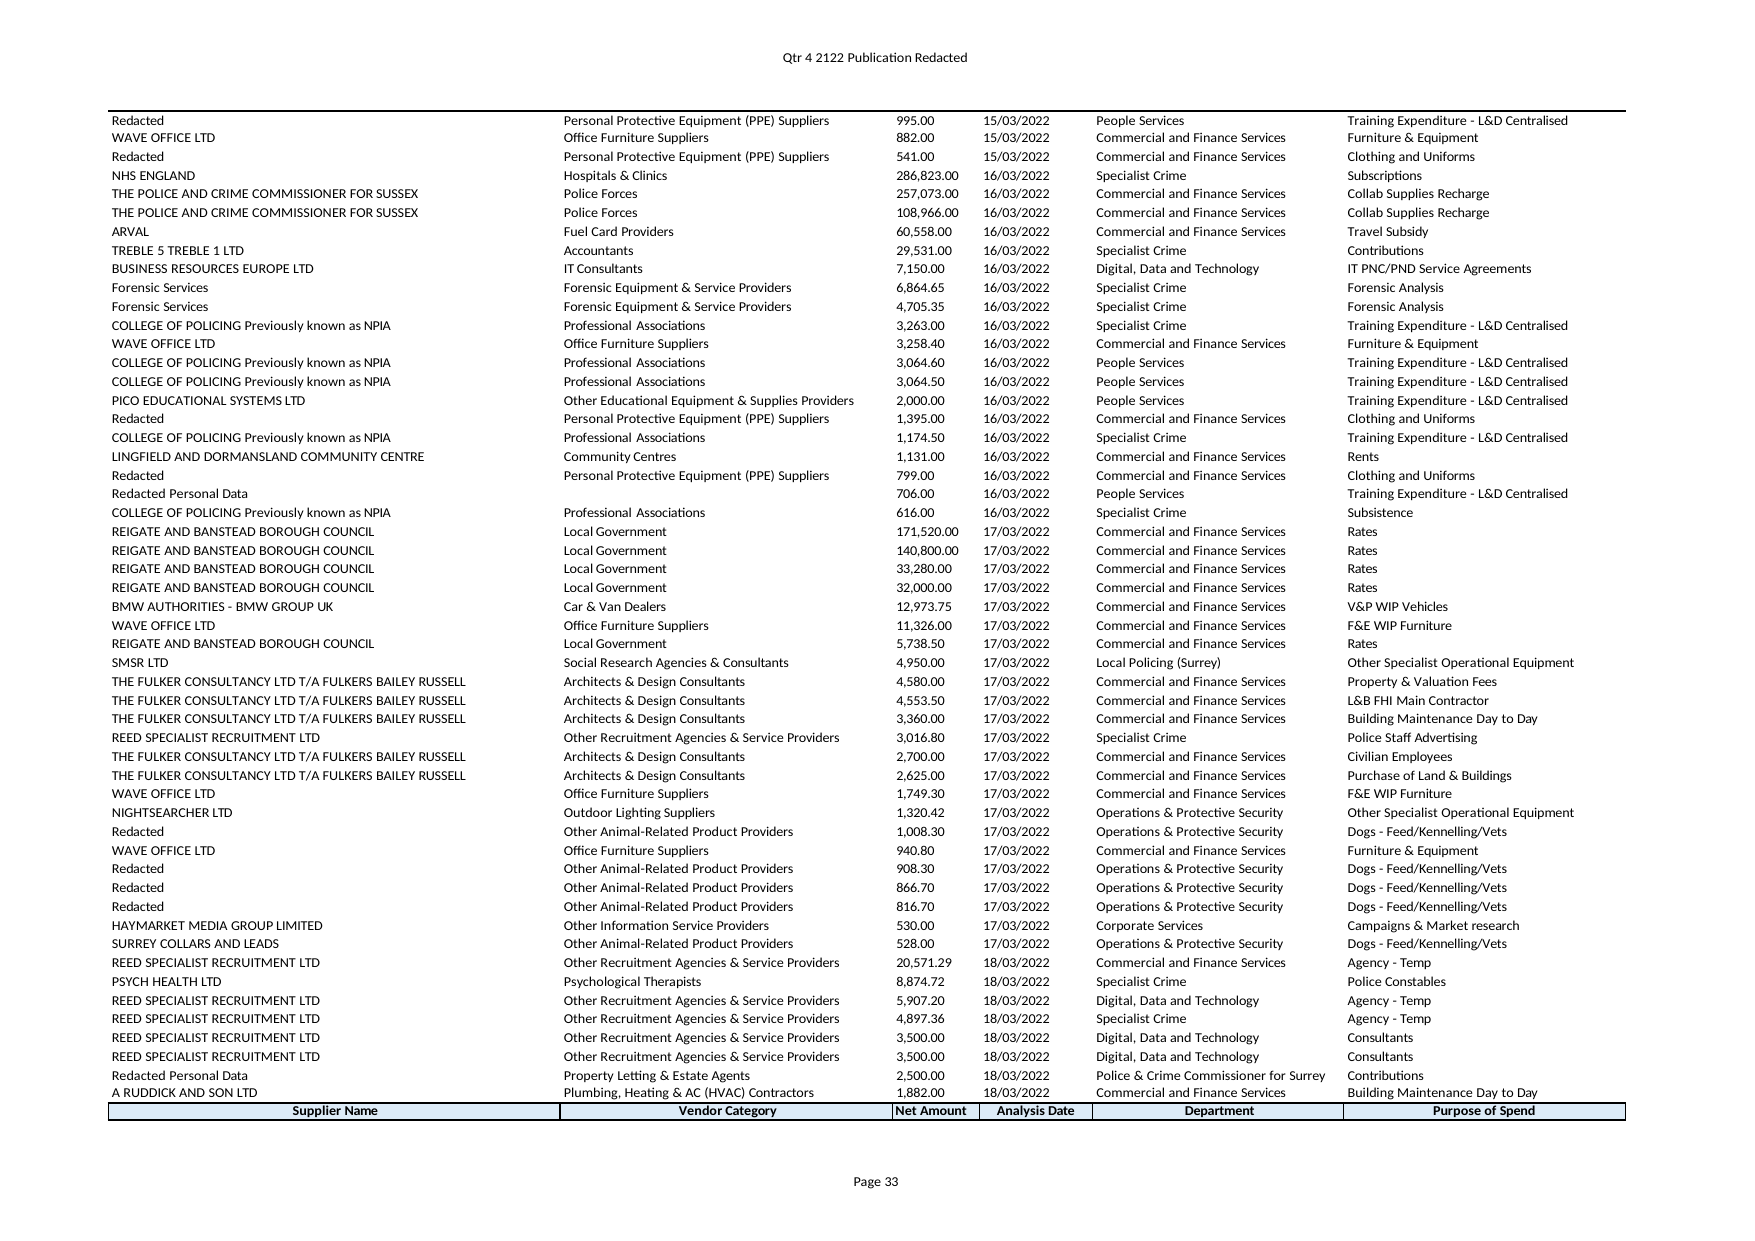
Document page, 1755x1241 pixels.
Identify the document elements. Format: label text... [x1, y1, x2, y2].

table_cell Campaigns & Market research [1344, 917, 1626, 936]
table_cell 16/03/2022 [979, 355, 1092, 373]
table_cell Commercial and Finance Services [1093, 598, 1343, 617]
table_cell 15/03/2022 [979, 112, 1092, 129]
table_cell Training Expenditure - L&D Centralised [1344, 317, 1626, 336]
table_cell Travel Subsidy [1344, 223, 1626, 242]
table_cell Commercial and Finance Services [1093, 205, 1343, 223]
table_cell Property & Valuation Fees [1344, 673, 1626, 692]
table_cell LINGFIELD AND DORMANSLAND COMMUNITY CENTRE [108, 448, 560, 467]
table_cell Police Forces [560, 186, 892, 204]
table_cell Rates [1344, 542, 1626, 561]
table_cell 995.00 [893, 112, 979, 129]
table_cell Dogs - Feed/Kennelling/Vets [1344, 936, 1626, 954]
table_cell Commercial and Finance Services [1093, 955, 1343, 973]
table_cell 530.00 [893, 917, 979, 936]
table_cell Operations & Protective Security [1093, 823, 1343, 842]
table_cell 3,500.00 [893, 1048, 979, 1067]
table_cell Commercial and Finance Services [1093, 148, 1343, 167]
table_cell Forensic Analysis [1344, 280, 1626, 298]
table_cell Furniture & Equipment [1344, 336, 1626, 354]
table_cell Commercial and Finance Services [1093, 130, 1343, 148]
table_cell Commercial and Finance Services [1093, 223, 1343, 242]
table_cell REIGATE AND BANSTEAD BOROUGH COUNCIL [108, 580, 560, 598]
table_cell NHS ENGLAND [108, 167, 560, 186]
table_cell Psychological Therapists [560, 973, 892, 992]
table_cell 1,749.30 [893, 786, 979, 804]
table_header Supplier Name [109, 1104, 559, 1119]
table_cell 16/03/2022 [979, 205, 1092, 223]
table_cell Commercial and Finance Services [1093, 411, 1343, 429]
table_cell 3,263.00 [893, 317, 979, 336]
table_cell Commercial and Finance Services [1093, 1086, 1343, 1102]
table_cell THE POLICE AND CRIME COMMISSIONER FOR SUSSEX [108, 186, 560, 204]
table_cell 17/03/2022 [979, 580, 1092, 598]
table_cell THE FULKER CONSULTANCY LTD T/A FULKERS BAILEY RUSSELL [108, 767, 560, 786]
table_cell Rates [1344, 561, 1626, 579]
table_cell Commercial and Finance Services [1093, 523, 1343, 542]
table_cell 3,500.00 [893, 1029, 979, 1048]
table_cell 17/03/2022 [979, 655, 1092, 673]
table_cell 528.00 [893, 936, 979, 954]
table_cell Building Maintenance Day to Day [1344, 711, 1626, 729]
table_cell 4,950.00 [893, 655, 979, 673]
table_cell 5,738.50 [893, 636, 979, 654]
table_cell 16/03/2022 [979, 261, 1092, 279]
table_cell Redacted Personal Data [108, 486, 560, 504]
table_cell Redacted Personal Data [108, 1067, 560, 1086]
table_cell Other Animal-Related Product Providers [560, 823, 892, 842]
table_cell 16/03/2022 [979, 467, 1092, 486]
table_cell People Services [1093, 486, 1343, 504]
table_cell Operations & Protective Security [1093, 805, 1343, 823]
table_cell Civilian Employees [1344, 748, 1626, 767]
table_cell COLLEGE OF POLICING Previously known as NPIA [108, 505, 560, 523]
table_cell REIGATE AND BANSTEAD BOROUGH COUNCIL [108, 561, 560, 579]
table_cell Commercial and Finance Services [1093, 673, 1343, 692]
table_cell Rates [1344, 636, 1626, 654]
table_cell Subsistence [1344, 505, 1626, 523]
table_cell 17/03/2022 [979, 730, 1092, 748]
table_cell REED SPECIALIST RECRUITMENT LTD [108, 1048, 560, 1067]
table_cell 17/03/2022 [979, 542, 1092, 561]
table_cell 140,800.00 [893, 542, 979, 561]
table_cell Subscriptions [1344, 167, 1626, 186]
table_cell Commercial and Finance Services [1093, 767, 1343, 786]
table_cell Other Recruitment Agencies & Service Providers [560, 992, 892, 1011]
table_cell Operations & Protective Security [1093, 880, 1343, 898]
table_cell Training Expenditure - L&D Centralised [1344, 430, 1626, 448]
table_cell Commercial and Finance Services [1093, 186, 1343, 204]
table_cell 4,705.35 [893, 298, 979, 317]
table_cell 60,558.00 [893, 223, 979, 242]
table_cell Commercial and Finance Services [1093, 448, 1343, 467]
table_cell REIGATE AND BANSTEAD BOROUGH COUNCIL [108, 523, 560, 542]
table_cell IT PNC/PND Service Agreements [1344, 261, 1626, 279]
table_cell Other Animal-Related Product Providers [560, 861, 892, 879]
table_cell Forensic Equipment & Service Providers [560, 280, 892, 298]
table_cell 18/03/2022 [979, 1048, 1092, 1067]
table_cell THE FULKER CONSULTANCY LTD T/A FULKERS BAILEY RUSSELL [108, 692, 560, 711]
table_cell Specialist Crime [1093, 280, 1343, 298]
table_cell 16/03/2022 [979, 392, 1092, 411]
table_cell 16/03/2022 [979, 242, 1092, 261]
table_cell Commercial and Finance Services [1093, 467, 1343, 486]
table_cell 16/03/2022 [979, 486, 1092, 504]
table_cell Dogs - Feed/Kennelling/Vets [1344, 898, 1626, 917]
table_cell 16/03/2022 [979, 298, 1092, 317]
table_cell 882.00 [893, 130, 979, 148]
table_cell Collab Supplies Recharge [1344, 186, 1626, 204]
table_cell 17/03/2022 [979, 786, 1092, 804]
table_cell Local Government [560, 523, 892, 542]
table_cell PSYCH HEALTH LTD [108, 973, 560, 992]
table_cell 940.80 [893, 842, 979, 861]
table_cell Plumbing, Heating & AC (HVAC) Contractors [560, 1086, 892, 1102]
table_cell Other Recruitment Agencies & Service Providers [560, 1048, 892, 1067]
table_cell Specialist Crime [1093, 298, 1343, 317]
table_cell 6,864.65 [893, 280, 979, 298]
table_cell 1,395.00 [893, 411, 979, 429]
table_cell 3,064.50 [893, 373, 979, 392]
table_cell Consultants [1344, 1029, 1626, 1048]
table_cell 29,531.00 [893, 242, 979, 261]
table_cell IT Consultants [560, 261, 892, 279]
table_cell 20,571.29 [893, 955, 979, 973]
table_cell Commercial and Finance Services [1093, 542, 1343, 561]
table_cell Training Expenditure - L&D Centralised [1344, 392, 1626, 411]
table_cell Redacted [108, 148, 560, 167]
table_cell F&E WIP Furniture [1344, 786, 1626, 804]
table_cell Operations & Protective Security [1093, 861, 1343, 879]
table_cell Architects & Design Consultants [560, 711, 892, 729]
table_cell Specialist Crime [1093, 1011, 1343, 1029]
table_cell 16/03/2022 [979, 448, 1092, 467]
table_cell Commercial and Finance Services [1093, 842, 1343, 861]
table_cell 18/03/2022 [979, 1011, 1092, 1029]
table_cell SMSR LTD [108, 655, 560, 673]
table_cell WAVE OFFICE LTD [108, 336, 560, 354]
table_cell 16/03/2022 [979, 186, 1092, 204]
table_cell 17/03/2022 [979, 561, 1092, 579]
table_cell Police Staff Advertising [1344, 730, 1626, 748]
table_cell Specialist Crime [1093, 242, 1343, 261]
table_cell People Services [1093, 373, 1343, 392]
table_cell Community Centres [560, 448, 892, 467]
table_cell 18/03/2022 [979, 973, 1092, 992]
table_cell Personal Protective Equipment (PPE) Suppliers [560, 112, 892, 129]
table_cell Commercial and Finance Services [1093, 336, 1343, 354]
table_cell Other Animal-Related Product Providers [560, 936, 892, 954]
table_cell 2,000.00 [893, 392, 979, 411]
table_cell F&E WIP Furniture [1344, 617, 1626, 636]
table_cell 16/03/2022 [979, 280, 1092, 298]
table_cell 17/03/2022 [979, 617, 1092, 636]
table_cell 816.70 [893, 898, 979, 917]
table_cell Redacted [108, 112, 560, 129]
table_cell 16/03/2022 [979, 167, 1092, 186]
table_cell Commercial and Finance Services [1093, 711, 1343, 729]
table_cell Other Recruitment Agencies & Service Providers [560, 955, 892, 973]
table_cell Redacted [108, 898, 560, 917]
table_cell HAYMARKET MEDIA GROUP LIMITED [108, 917, 560, 936]
table_cell 17/03/2022 [979, 523, 1092, 542]
table_cell 16/03/2022 [979, 336, 1092, 354]
table_cell PICO EDUCATIONAL SYSTEMS LTD [108, 392, 560, 411]
table_cell Personal Protective Equipment (PPE) Suppliers [560, 411, 892, 429]
table_cell BUSINESS RESOURCES EUROPE LTD [108, 261, 560, 279]
table_cell Forensic Services [108, 280, 560, 298]
table_cell THE FULKER CONSULTANCY LTD T/A FULKERS BAILEY RUSSELL [108, 711, 560, 729]
table_cell Professional Associations [560, 430, 892, 448]
table_cell People Services [1093, 112, 1343, 129]
table_cell 171,520.00 [893, 523, 979, 542]
table_cell [560, 486, 892, 504]
table_cell Contributions [1344, 242, 1626, 261]
table_cell WAVE OFFICE LTD [108, 786, 560, 804]
table_cell 17/03/2022 [979, 748, 1092, 767]
table_cell Professional Associations [560, 505, 892, 523]
table_cell 1,131.00 [893, 448, 979, 467]
table_cell 2,625.00 [893, 767, 979, 786]
table_cell 286,823.00 [893, 167, 979, 186]
table_cell Professional Associations [560, 373, 892, 392]
table_cell Redacted [108, 861, 560, 879]
table_cell 7,150.00 [893, 261, 979, 279]
table_cell 2,500.00 [893, 1067, 979, 1086]
table_cell 18/03/2022 [979, 992, 1092, 1011]
table_cell 5,907.20 [893, 992, 979, 1011]
table_cell Training Expenditure - L&D Centralised [1344, 486, 1626, 504]
table_cell Architects & Design Consultants [560, 767, 892, 786]
table_cell Professional Associations [560, 317, 892, 336]
table_cell Other Specialist Operational Equipment [1344, 655, 1626, 673]
table_cell Specialist Crime [1093, 167, 1343, 186]
table_cell 866.70 [893, 880, 979, 898]
table_cell Furniture & Equipment [1344, 130, 1626, 148]
table_cell Operations & Protective Security [1093, 936, 1343, 954]
table_cell Other Recruitment Agencies & Service Providers [560, 1011, 892, 1029]
table_cell People Services [1093, 392, 1343, 411]
table_cell Fuel Card Providers [560, 223, 892, 242]
table_cell 17/03/2022 [979, 711, 1092, 729]
table_cell L&B FHI Main Contractor [1344, 692, 1626, 711]
table_cell 17/03/2022 [979, 880, 1092, 898]
table_cell Other Information Service Providers [560, 917, 892, 936]
table_cell COLLEGE OF POLICING Previously known as NPIA [108, 430, 560, 448]
table_cell 17/03/2022 [979, 767, 1092, 786]
table_cell 33,280.00 [893, 561, 979, 579]
table_cell 16/03/2022 [979, 430, 1092, 448]
table_cell 17/03/2022 [979, 823, 1092, 842]
table_cell Redacted [108, 880, 560, 898]
table_cell THE FULKER CONSULTANCY LTD T/A FULKERS BAILEY RUSSELL [108, 673, 560, 692]
table_cell 541.00 [893, 148, 979, 167]
table_cell COLLEGE OF POLICING Previously known as NPIA [108, 317, 560, 336]
table_cell 18/03/2022 [979, 1067, 1092, 1086]
table_cell 799.00 [893, 467, 979, 486]
table_cell Specialist Crime [1093, 430, 1343, 448]
table_cell 18/03/2022 [979, 1086, 1092, 1102]
table_cell Building Maintenance Day to Day [1344, 1086, 1626, 1102]
table_cell BMW AUTHORITIES - BMW GROUP UK [108, 598, 560, 617]
table_cell Operations & Protective Security [1093, 898, 1343, 917]
table_cell Dogs - Feed/Kennelling/Vets [1344, 861, 1626, 879]
table_cell Other Educational Equipment & Supplies Providers [560, 392, 892, 411]
table_cell TREBLE 5 TREBLE 1 LTD [108, 242, 560, 261]
table_cell Specialist Crime [1093, 973, 1343, 992]
table_cell 17/03/2022 [979, 673, 1092, 692]
table_cell Local Government [560, 580, 892, 598]
table_cell Clothing and Uniforms [1344, 411, 1626, 429]
table_cell Rates [1344, 523, 1626, 542]
table_cell 17/03/2022 [979, 917, 1092, 936]
table_cell Other Recruitment Agencies & Service Providers [560, 1029, 892, 1048]
table_cell Commercial and Finance Services [1093, 580, 1343, 598]
table_cell Car & Van Dealers [560, 598, 892, 617]
table_cell V&P WIP Vehicles [1344, 598, 1626, 617]
table_cell Commercial and Finance Services [1093, 617, 1343, 636]
table_cell COLLEGE OF POLICING Previously known as NPIA [108, 373, 560, 392]
table_header Net Amount [893, 1104, 979, 1119]
table_cell Forensic Services [108, 298, 560, 317]
table_cell 4,897.36 [893, 1011, 979, 1029]
table_cell REIGATE AND BANSTEAD BOROUGH COUNCIL [108, 636, 560, 654]
table_cell Digital, Data and Technology [1093, 1029, 1343, 1048]
table_cell A RUDDICK AND SON LTD [108, 1086, 560, 1102]
table_cell Specialist Crime [1093, 505, 1343, 523]
table_cell Specialist Crime [1093, 317, 1343, 336]
table_cell Police Forces [560, 205, 892, 223]
table_cell 17/03/2022 [979, 898, 1092, 917]
table_cell 17/03/2022 [979, 842, 1092, 861]
table_cell Outdoor Lighting Suppliers [560, 805, 892, 823]
table_cell Redacted [108, 411, 560, 429]
table_cell WAVE OFFICE LTD [108, 130, 560, 148]
table_cell 12,973.75 [893, 598, 979, 617]
table_cell Contributions [1344, 1067, 1626, 1086]
table_cell Commercial and Finance Services [1093, 636, 1343, 654]
table_cell Architects & Design Consultants [560, 692, 892, 711]
table_cell 18/03/2022 [979, 955, 1092, 973]
table_header Department [1093, 1104, 1343, 1119]
table_cell 16/03/2022 [979, 411, 1092, 429]
table_cell Redacted [108, 467, 560, 486]
table_cell Purchase of Land & Buildings [1344, 767, 1626, 786]
table_header Vendor Category [561, 1104, 892, 1119]
table_cell Social Research Agencies & Consultants [560, 655, 892, 673]
table_cell THE FULKER CONSULTANCY LTD T/A FULKERS BAILEY RUSSELL [108, 748, 560, 767]
table_cell 17/03/2022 [979, 692, 1092, 711]
table_cell Other Animal-Related Product Providers [560, 898, 892, 917]
table_cell Rents [1344, 448, 1626, 467]
table_cell 3,258.40 [893, 336, 979, 354]
table_cell Specialist Crime [1093, 730, 1343, 748]
table_cell 11,326.00 [893, 617, 979, 636]
table_header Analysis Date [980, 1104, 1092, 1119]
table_cell Dogs - Feed/Kennelling/Vets [1344, 880, 1626, 898]
table_cell Office Furniture Suppliers [560, 786, 892, 804]
table_cell Furniture & Equipment [1344, 842, 1626, 861]
table_cell 1,008.30 [893, 823, 979, 842]
table_cell Local Government [560, 636, 892, 654]
table_cell SURREY COLLARS AND LEADS [108, 936, 560, 954]
table_cell 32,000.00 [893, 580, 979, 598]
table_cell Redacted [108, 823, 560, 842]
table_cell Agency - Temp [1344, 992, 1626, 1011]
table_cell 17/03/2022 [979, 805, 1092, 823]
table_cell 908.30 [893, 861, 979, 879]
table_cell Architects & Design Consultants [560, 673, 892, 692]
table_cell Commercial and Finance Services [1093, 561, 1343, 579]
table_cell 16/03/2022 [979, 317, 1092, 336]
table_cell Agency - Temp [1344, 955, 1626, 973]
table_cell Training Expenditure - L&D Centralised [1344, 373, 1626, 392]
table_cell Forensic Analysis [1344, 298, 1626, 317]
table_cell Rates [1344, 580, 1626, 598]
table_cell 616.00 [893, 505, 979, 523]
table_cell REED SPECIALIST RECRUITMENT LTD [108, 955, 560, 973]
table_cell 16/03/2022 [979, 373, 1092, 392]
table_cell ARVAL [108, 223, 560, 242]
table_cell REIGATE AND BANSTEAD BOROUGH COUNCIL [108, 542, 560, 561]
table_cell 1,320.42 [893, 805, 979, 823]
table_cell 15/03/2022 [979, 130, 1092, 148]
table_cell Police Constables [1344, 973, 1626, 992]
table_cell Commercial and Finance Services [1093, 748, 1343, 767]
table_cell 17/03/2022 [979, 636, 1092, 654]
table_cell Corporate Services [1093, 917, 1343, 936]
table_cell Training Expenditure - L&D Centralised [1344, 355, 1626, 373]
table_cell 1,882.00 [893, 1086, 979, 1102]
table_cell REED SPECIALIST RECRUITMENT LTD [108, 992, 560, 1011]
table_cell WAVE OFFICE LTD [108, 617, 560, 636]
table_cell Clothing and Uniforms [1344, 148, 1626, 167]
table_cell Professional Associations [560, 355, 892, 373]
table_cell Accountants [560, 242, 892, 261]
table_cell Hospitals & Clinics [560, 167, 892, 186]
table_cell WAVE OFFICE LTD [108, 842, 560, 861]
table_cell Local Government [560, 561, 892, 579]
table_cell 4,580.00 [893, 673, 979, 692]
table_cell Office Furniture Suppliers [560, 842, 892, 861]
table_cell Commercial and Finance Services [1093, 692, 1343, 711]
table_cell 16/03/2022 [979, 505, 1092, 523]
table_cell 3,064.60 [893, 355, 979, 373]
table_cell Collab Supplies Recharge [1344, 205, 1626, 223]
table_cell 4,553.50 [893, 692, 979, 711]
table_cell Police & Crime Commissioner for Surrey [1093, 1067, 1343, 1086]
table_cell 1,174.50 [893, 430, 979, 448]
table_cell REED SPECIALIST RECRUITMENT LTD [108, 1029, 560, 1048]
table_cell REED SPECIALIST RECRUITMENT LTD [108, 730, 560, 748]
table_cell Office Furniture Suppliers [560, 336, 892, 354]
table_cell Clothing and Uniforms [1344, 467, 1626, 486]
table_cell Digital, Data and Technology [1093, 1048, 1343, 1067]
table_cell 17/03/2022 [979, 861, 1092, 879]
table_cell Training Expenditure - L&D Centralised [1344, 112, 1626, 129]
table_cell Agency - Temp [1344, 1011, 1626, 1029]
table_cell REED SPECIALIST RECRUITMENT LTD [108, 1011, 560, 1029]
table_cell 17/03/2022 [979, 936, 1092, 954]
table_cell Local Government [560, 542, 892, 561]
table_cell Forensic Equipment & Service Providers [560, 298, 892, 317]
table_cell Other Recruitment Agencies & Service Providers [560, 730, 892, 748]
table_cell Office Furniture Suppliers [560, 130, 892, 148]
table_cell THE POLICE AND CRIME COMMISSIONER FOR SUSSEX [108, 205, 560, 223]
table_cell 3,360.00 [893, 711, 979, 729]
table_cell 2,700.00 [893, 748, 979, 767]
table_cell Digital, Data and Technology [1093, 261, 1343, 279]
table_cell Property Letting & Estate Agents [560, 1067, 892, 1086]
table_cell Personal Protective Equipment (PPE) Suppliers [560, 148, 892, 167]
table_cell Dogs - Feed/Kennelling/Vets [1344, 823, 1626, 842]
table_cell Consultants [1344, 1048, 1626, 1067]
table_cell Architects & Design Consultants [560, 748, 892, 767]
table_cell NIGHTSEARCHER LTD [108, 805, 560, 823]
table_cell Other Specialist Operational Equipment [1344, 805, 1626, 823]
table_cell 17/03/2022 [979, 598, 1092, 617]
table_cell COLLEGE OF POLICING Previously known as NPIA [108, 355, 560, 373]
table_cell Office Furniture Suppliers [560, 617, 892, 636]
table_cell 8,874.72 [893, 973, 979, 992]
table_cell 706.00 [893, 486, 979, 504]
table_cell Local Policing (Surrey) [1093, 655, 1343, 673]
table_cell People Services [1093, 355, 1343, 373]
table_cell 18/03/2022 [979, 1029, 1092, 1048]
table_cell 257,073.00 [893, 186, 979, 204]
table_cell Personal Protective Equipment (PPE) Suppliers [560, 467, 892, 486]
table_cell 15/03/2022 [979, 148, 1092, 167]
table_cell Digital, Data and Technology [1093, 992, 1343, 1011]
table_cell Commercial and Finance Services [1093, 786, 1343, 804]
table_cell Other Animal-Related Product Providers [560, 880, 892, 898]
table_cell 16/03/2022 [979, 223, 1092, 242]
table_header Purpose of Spend [1344, 1104, 1625, 1119]
table_cell 3,016.80 [893, 730, 979, 748]
table_cell 108,966.00 [893, 205, 979, 223]
